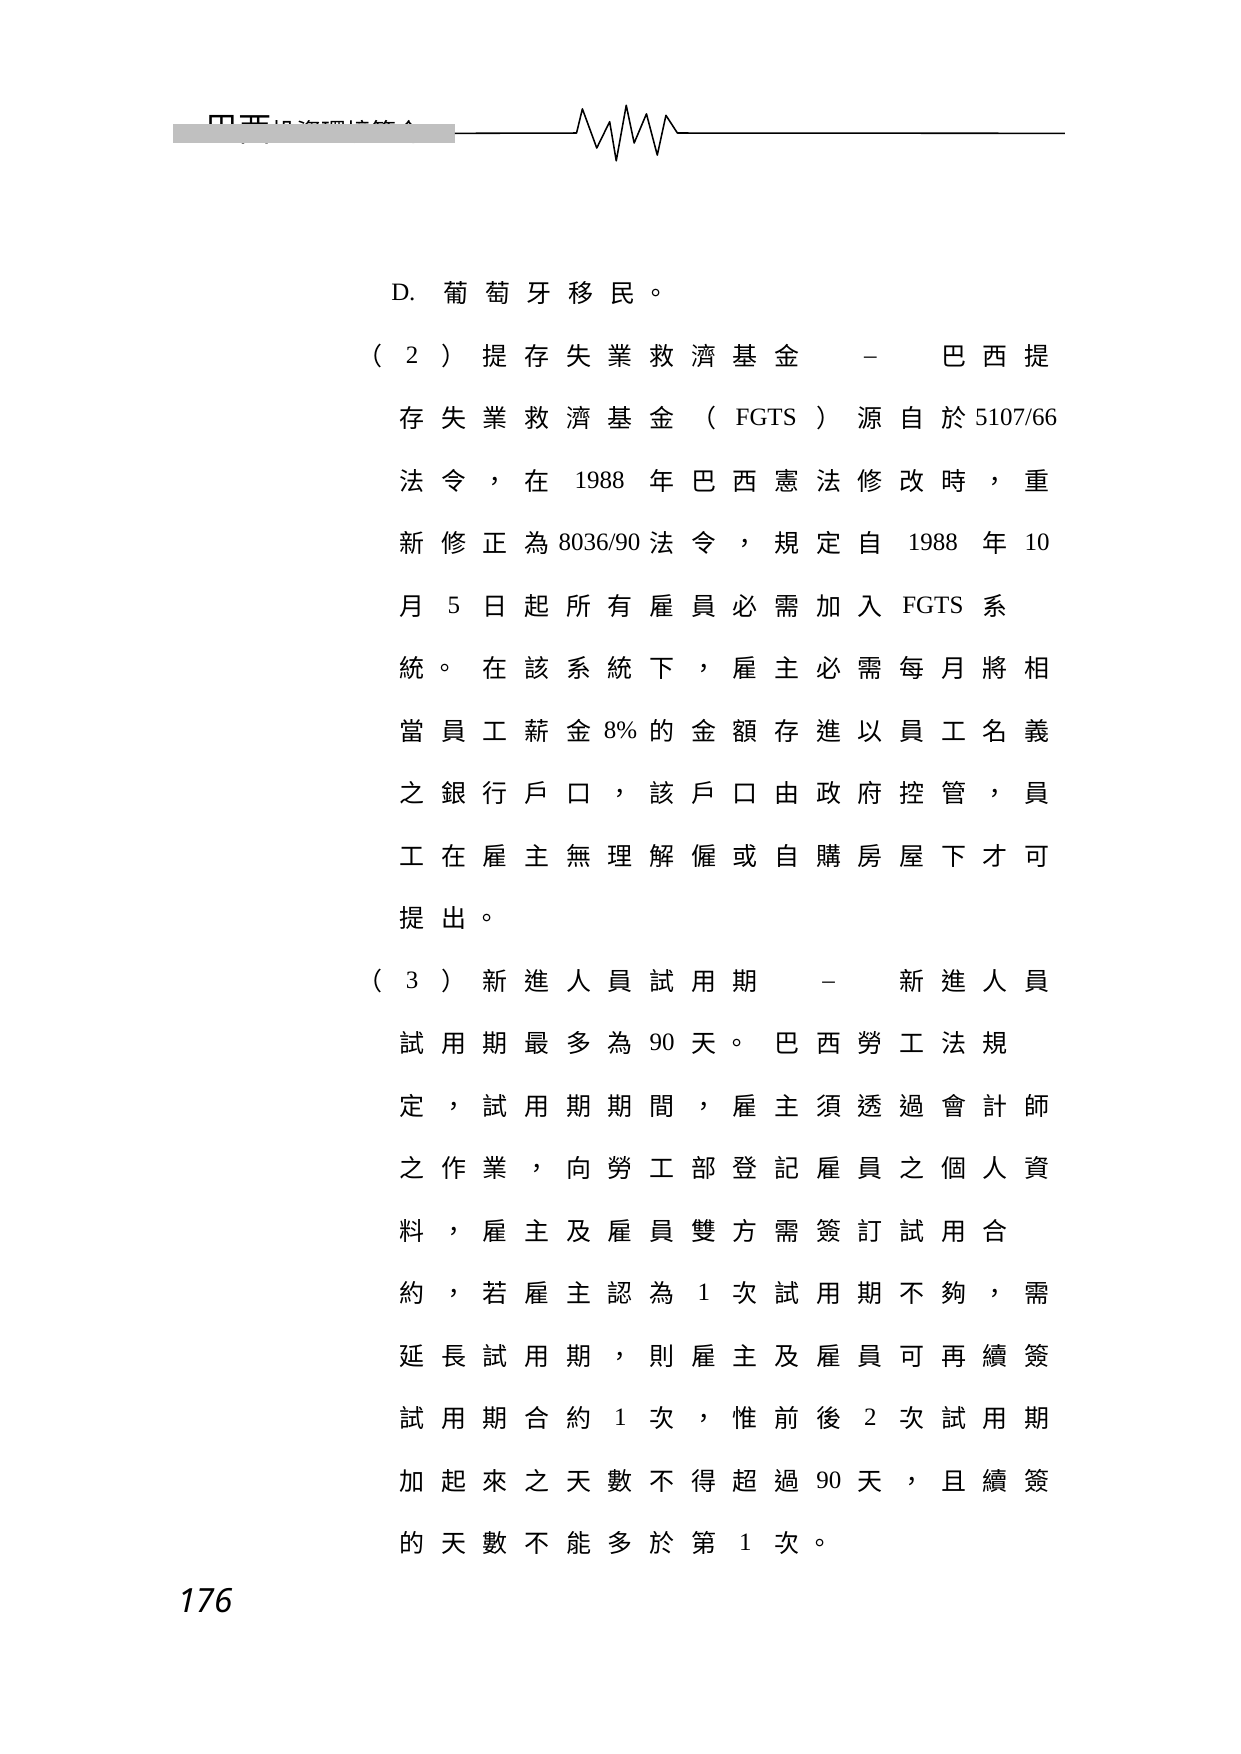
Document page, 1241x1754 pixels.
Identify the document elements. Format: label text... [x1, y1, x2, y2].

text （3）新進人員試用期 – 新進人員試用期最多為90天。巴西勞工法規定，試用期期間，雇主須透過會計師之作業，向勞工部登記雇員之個人資料，雇主及雇員雙方需簽訂試用合約，若雇主認為1次試用期不夠，需延長試用期，則雇主及雇員可再續簽試用期合約1次，惟前後2次試用期加起來之天數不得超過90天，且續簽的天數不能多於第1次。 [309, 938, 1058, 1563]
text D. 葡萄牙移民。 [372, 250, 1058, 313]
text （2）提存失業救濟基金 – 巴西提存失業救濟基金（FGTS）源自於5107/66法令，在1988年巴西憲法修改時，重新修正為8036/90法令，規定自1988年10月5日起所有雇員必需加入FGTS系統。在該系統下，雇主必需每月將相當員工薪金8%的金額存進以員工名義之銀行戶口，該戶口由政府控管，員工在雇主無理解僱或自購房屋下才可提出。 [309, 313, 1058, 938]
